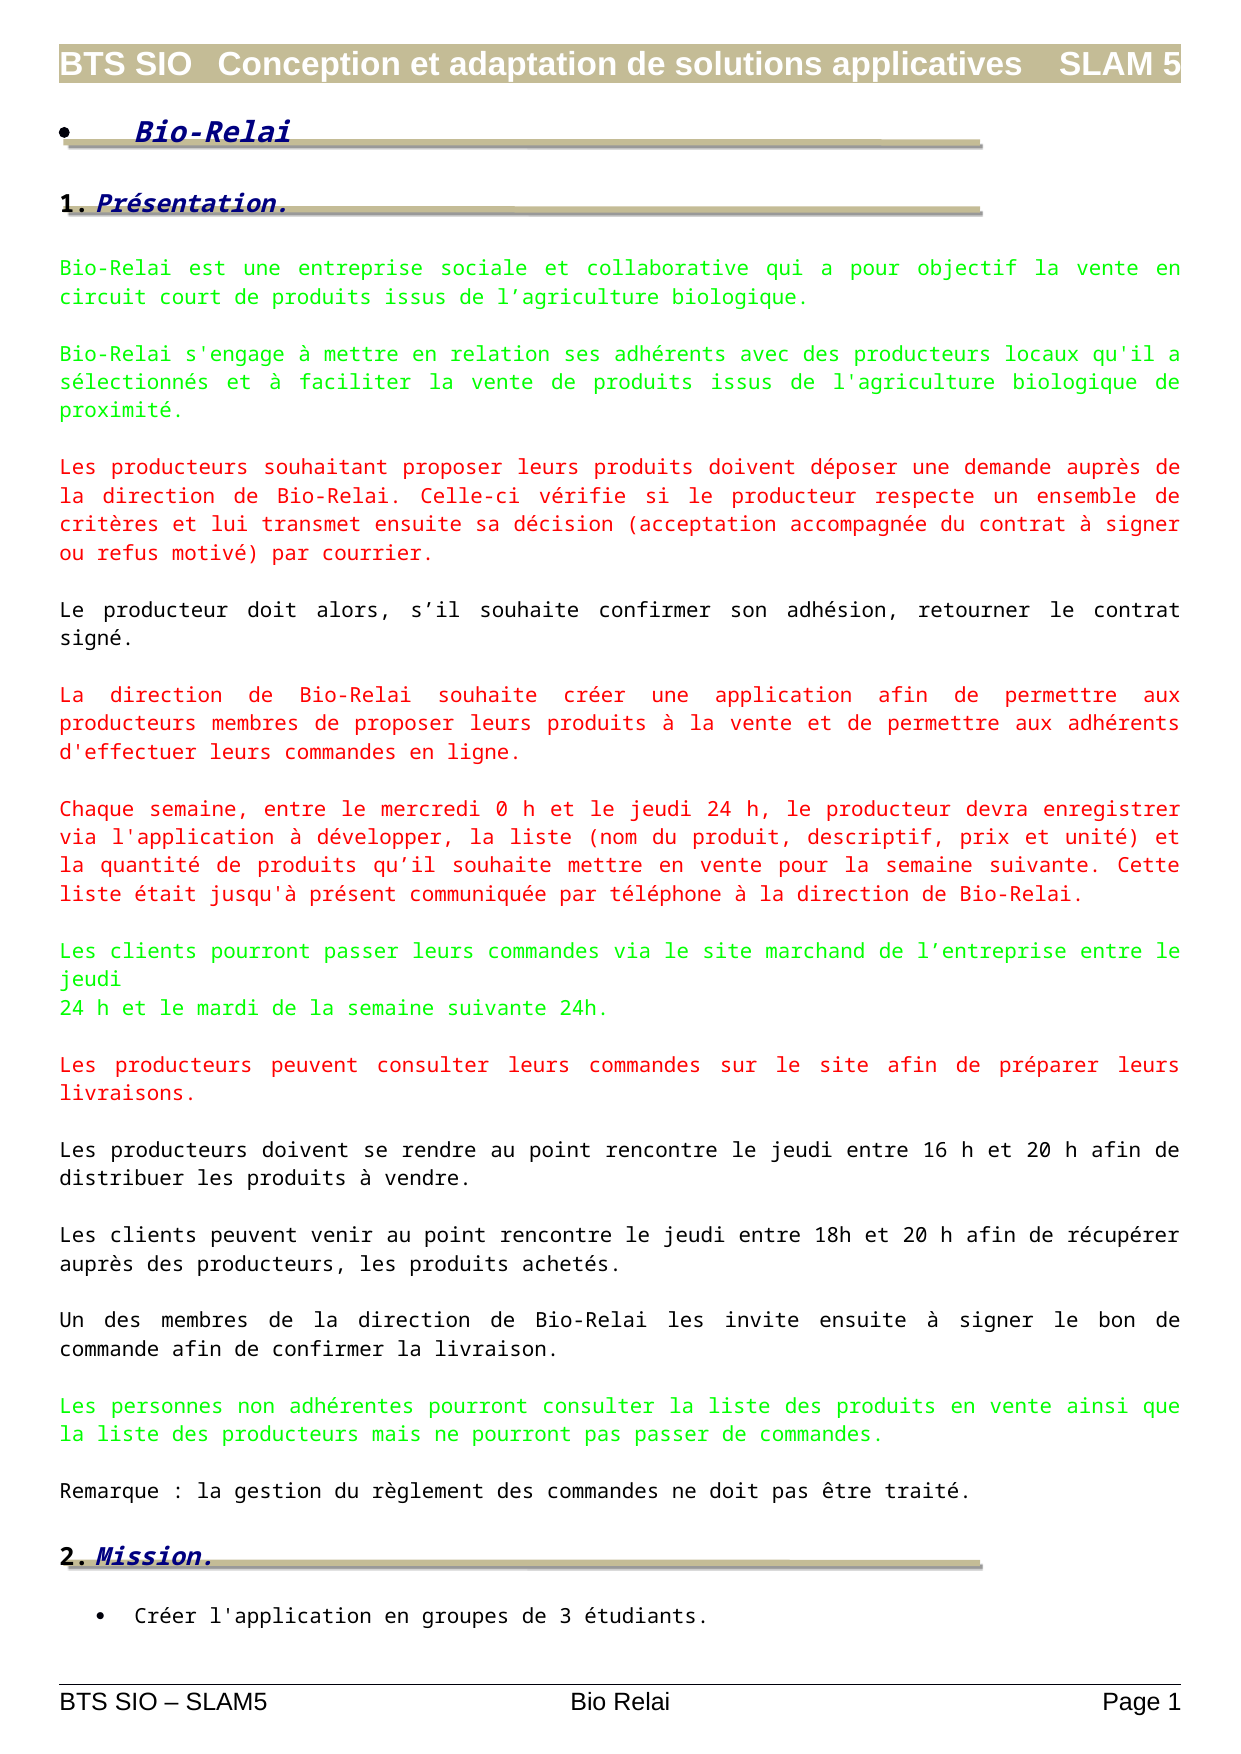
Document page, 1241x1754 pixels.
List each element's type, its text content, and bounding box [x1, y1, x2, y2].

list Présentation. [59, 185, 1181, 219]
text Les producteurs doivent se rendre au point rencontre le jeudi entre 16 h et 20 h afin de distribuer les produits à vendre. [59, 1135, 1181, 1192]
list Créer l'application en groupes de 3 étudiants. [97, 1601, 1181, 1630]
text Chaque semaine, entre le mercredi 0 h et le jeudi 24 h, le producteur devra enregistrer via l'application à développer, la liste (nom du produit, descriptif, prix et unité) et la quantité de produits qu’il souhaite mettre en vente pour la semaine suivante. Cette liste était jusqu'à présent communiquée par téléphone à la direction de Bio-Relai. [59, 794, 1181, 907]
text Bio-Relai s'engage à mettre en relation ses adhérents avec des producteurs locaux qu'il a sélectionnés et à faciliter la vente de produits issus de l'agriculture biologique de proximité. [59, 339, 1181, 424]
text Les clients pourront passer leurs commandes via le site marchand de l’entreprise entre le jeudi 24 h et le mardi de la semaine suivante 24h. [59, 936, 1181, 1021]
text Les producteurs souhaitant proposer leurs produits doivent déposer une demande auprès de la direction de Bio-Relai. Celle-ci vérifie si le producteur respecte un ensemble de critères et lui transmet ensuite sa décision (acceptation accompagnée du contrat à signer ou refus motivé) par courrier. [59, 452, 1181, 566]
text Le producteur doit alors, s’il souhaite confirmer son adhésion, retourner le contrat signé. [59, 595, 1181, 652]
list Bio-Relai [59, 112, 1181, 151]
text Les producteurs peuvent consulter leurs commandes sur le site afin de préparer leurs livraisons. [59, 1050, 1181, 1107]
text Les personnes non adhérentes pourront consulter la liste des produits en vente ainsi que la liste des producteurs mais ne pourront pas passer de commandes. [59, 1391, 1181, 1448]
text Un des membres de la direction de Bio-Relai les invite ensuite à signer le bon de commande afin de confirmer la livraison. [59, 1306, 1181, 1362]
text Remarque : la gestion du règlement des commandes ne doit pas être traité. [59, 1476, 1181, 1505]
list Mission. [59, 1539, 1181, 1573]
text Bio-Relai est une entreprise sociale et collaborative qui a pour objectif la vente en circuit court de produits issus de l’agriculture biologique. [59, 253, 1181, 310]
text La direction de Bio-Relai souhaite créer une application afin de permettre aux producteurs membres de proposer leurs produits à la vente et de permettre aux adhérents d'effectuer leurs commandes en ligne. [59, 680, 1181, 765]
text Les clients peuvent venir au point rencontre le jeudi entre 18h et 20 h afin de récupérer auprès des producteurs, les produits achetés. [59, 1220, 1181, 1277]
